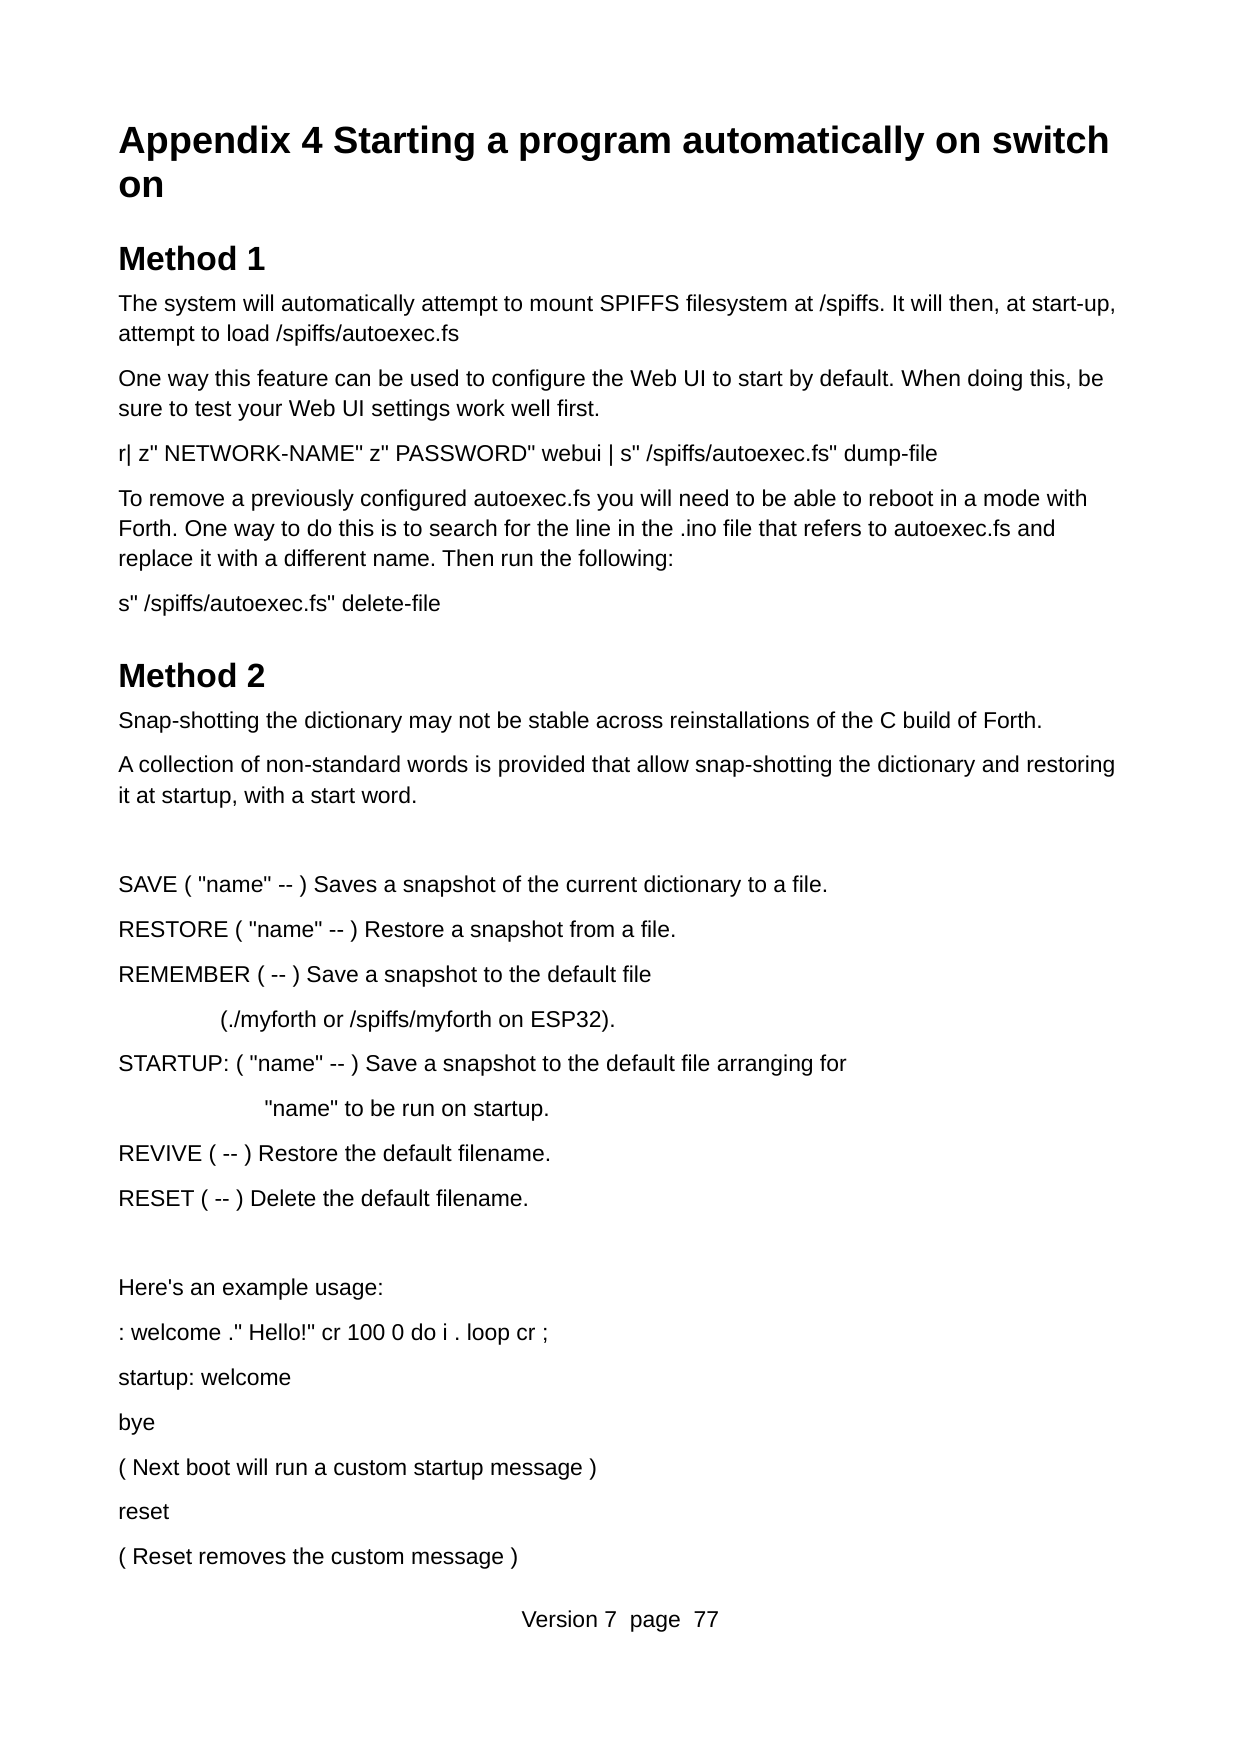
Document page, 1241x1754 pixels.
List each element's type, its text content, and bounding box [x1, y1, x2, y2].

text ( Next boot will run a custom startup message ) [118, 1453, 1122, 1480]
text reset [118, 1498, 1122, 1525]
text s" /spiffs/autoexec.fs" delete-file [118, 590, 1122, 616]
subtitle Method 1 [118, 239, 1122, 277]
text (./myforth or /spiffs/myforth on ESP32). [118, 1006, 1122, 1032]
subtitle Appendix 4 Starting a program automatically on switch on [118, 118, 1122, 205]
text One way this feature can be used to configure the Web UI to start by default. When doing this, be sure to test your Web UI settings work well first. [118, 365, 1122, 421]
text The system will automatically attempt to mount SPIFFS filesystem at /spiffs. It will then, at start-up, attempt to load /spiffs/autoexec.fs [118, 290, 1122, 346]
text : welcome ." Hello!" cr 100 0 do i . loop cr ; [118, 1319, 1122, 1346]
text ( Reset removes the custom message ) [118, 1543, 1122, 1569]
text STARTUP: ( "name" -- ) Save a snapshot to the default file arranging for [118, 1050, 1122, 1077]
text A collection of non-standard words is provided that allow snap-shotting the dictionary and restoring it at startup, with a start word. [118, 751, 1122, 808]
text Here's an example usage: [118, 1274, 1122, 1301]
text bye [118, 1409, 1122, 1435]
text r| z" NETWORK-NAME" z" PASSWORD" webui | s" /spiffs/autoexec.fs" dump-file [118, 440, 1122, 466]
subtitle Method 2 [118, 656, 1122, 694]
text startup: welcome [118, 1364, 1122, 1390]
text RESTORE ( "name" -- ) Restore a snapshot from a file. [118, 916, 1122, 942]
text RESET ( -- ) Delete the default filename. [118, 1185, 1122, 1211]
text "name" to be run on startup. [118, 1095, 1122, 1122]
text REMEMBER ( -- ) Save a snapshot to the default file [118, 961, 1122, 987]
text Snap-shotting the dictionary may not be stable across reinstallations of the C build of Forth. [118, 707, 1122, 733]
text REVIVE ( -- ) Restore the default filename. [118, 1140, 1122, 1166]
text SAVE ( "name" -- ) Saves a snapshot of the current dictionary to a file. [118, 871, 1122, 898]
text To remove a previously configured autoexec.fs you will need to be able to reboot in a mode with Forth. One way to do this is to search for the line in the .ino file that refers to autoexec.fs and replace it with a different name. Then run the following: [118, 485, 1122, 571]
